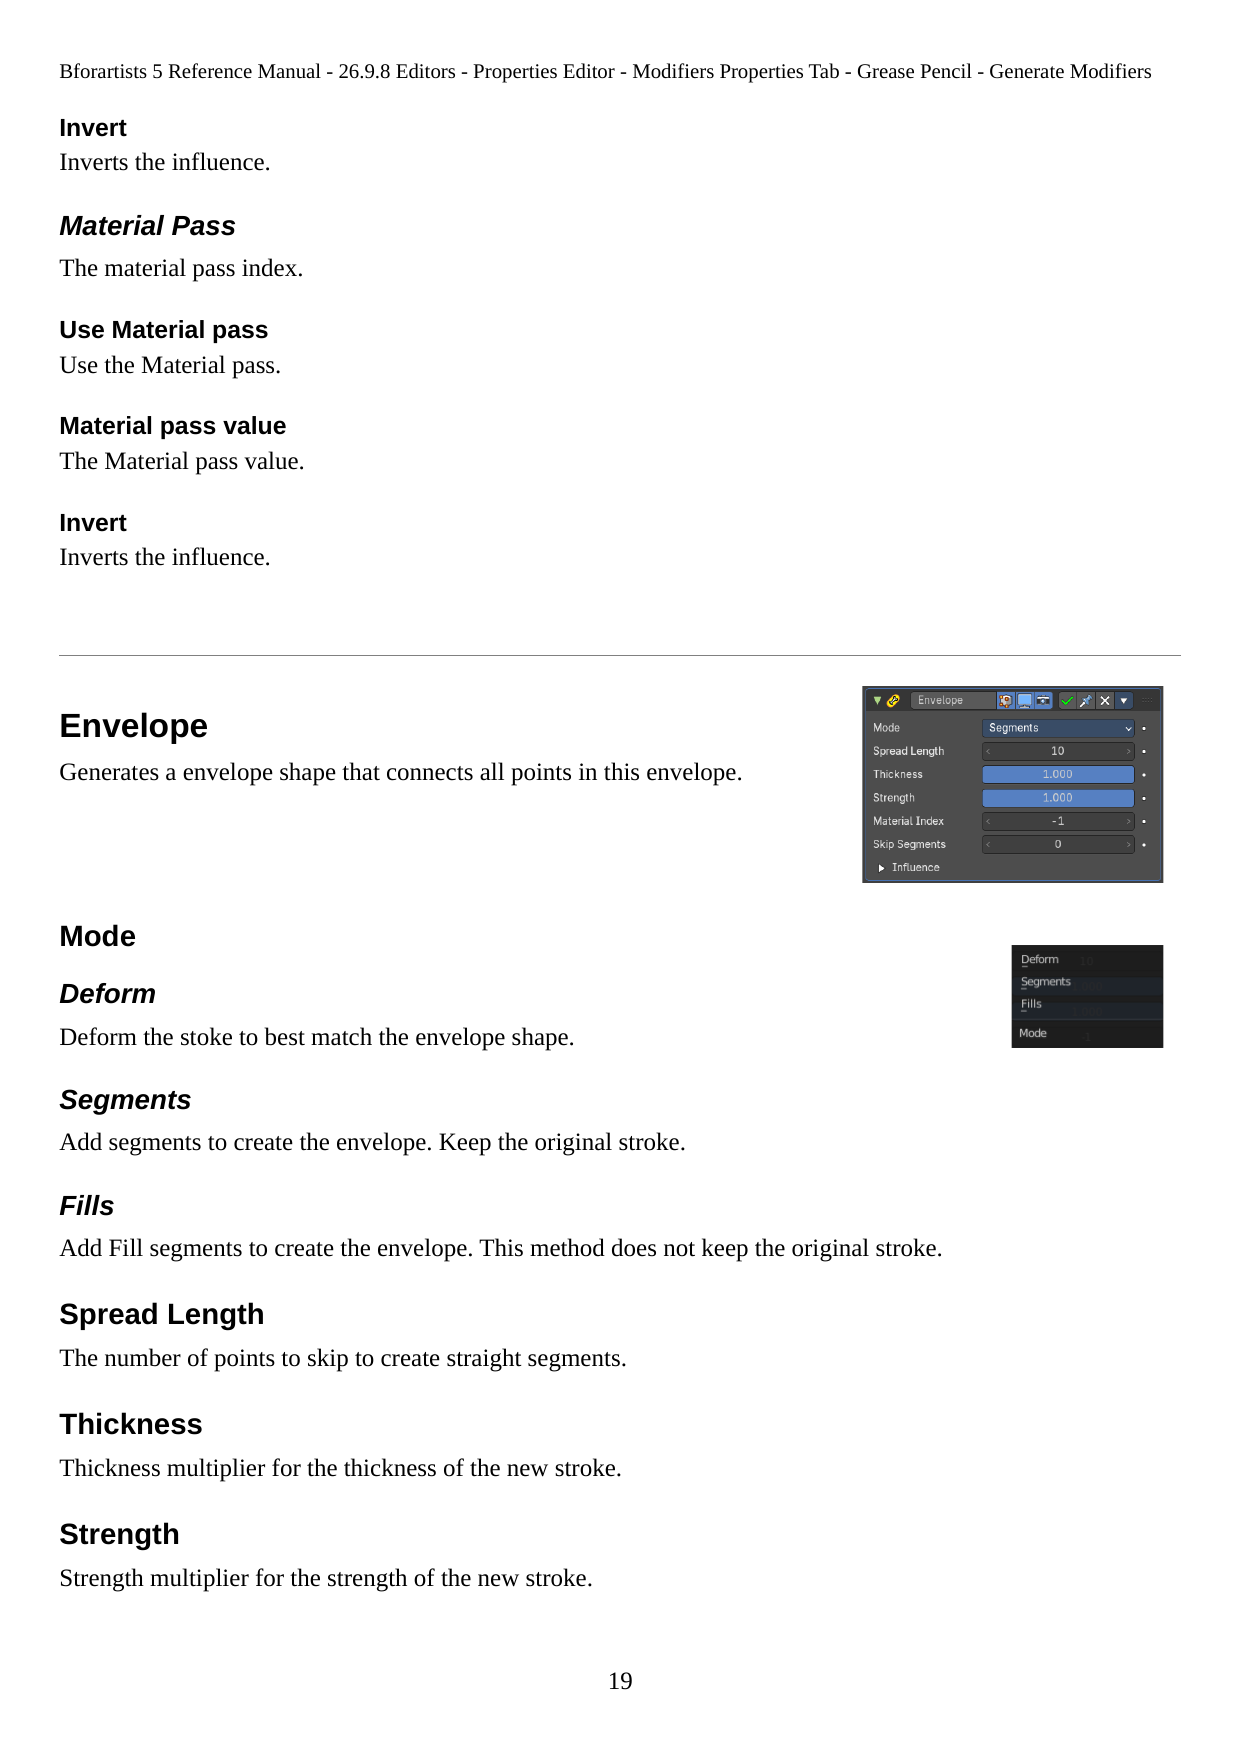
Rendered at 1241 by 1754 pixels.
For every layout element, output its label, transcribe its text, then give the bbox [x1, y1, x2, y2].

subtitle Strength [59, 1517, 1181, 1551]
text Thickness multiplier for the thickness of the new stroke. [59, 1453, 1181, 1482]
picture [1011, 945, 1164, 1048]
text Strength multiplier for the strength of the new stroke. [59, 1563, 1181, 1592]
subtitle Use Material pass [59, 315, 1181, 343]
text Inverts the influence. [59, 147, 1181, 176]
text Add segments to create the envelope. Keep the original stroke. [59, 1127, 1181, 1156]
subtitle Invert [59, 113, 1181, 141]
text Deform the stoke to best match the envelope shape. [59, 1022, 1181, 1050]
subtitle Segments [59, 1083, 1181, 1115]
subtitle [1164, 706, 1181, 744]
subtitle Thickness [59, 1407, 1181, 1441]
text Add Fill segments to create the envelope. This method does not keep the original stroke. [59, 1233, 1181, 1262]
subtitle Invert [59, 508, 1181, 536]
picture [862, 686, 1164, 883]
text Generates a envelope shape that connects all points in this envelope. [59, 757, 862, 785]
subtitle Material pass value [59, 411, 1181, 440]
subtitle Envelope [59, 706, 862, 744]
text Use the Material pass. [59, 350, 1181, 378]
subtitle Material Pass [59, 209, 1181, 241]
subtitle Spread Length [59, 1297, 1181, 1331]
text The number of points to skip to create straight segments. [59, 1343, 1181, 1372]
text Inverts the influence. [59, 542, 1181, 571]
text The Material pass value. [59, 446, 1181, 475]
subtitle Deform [59, 977, 1011, 1009]
subtitle Fills [59, 1189, 1181, 1221]
text The material pass index. [59, 253, 1181, 282]
subtitle [1164, 977, 1181, 1009]
subtitle Mode [59, 918, 1181, 952]
